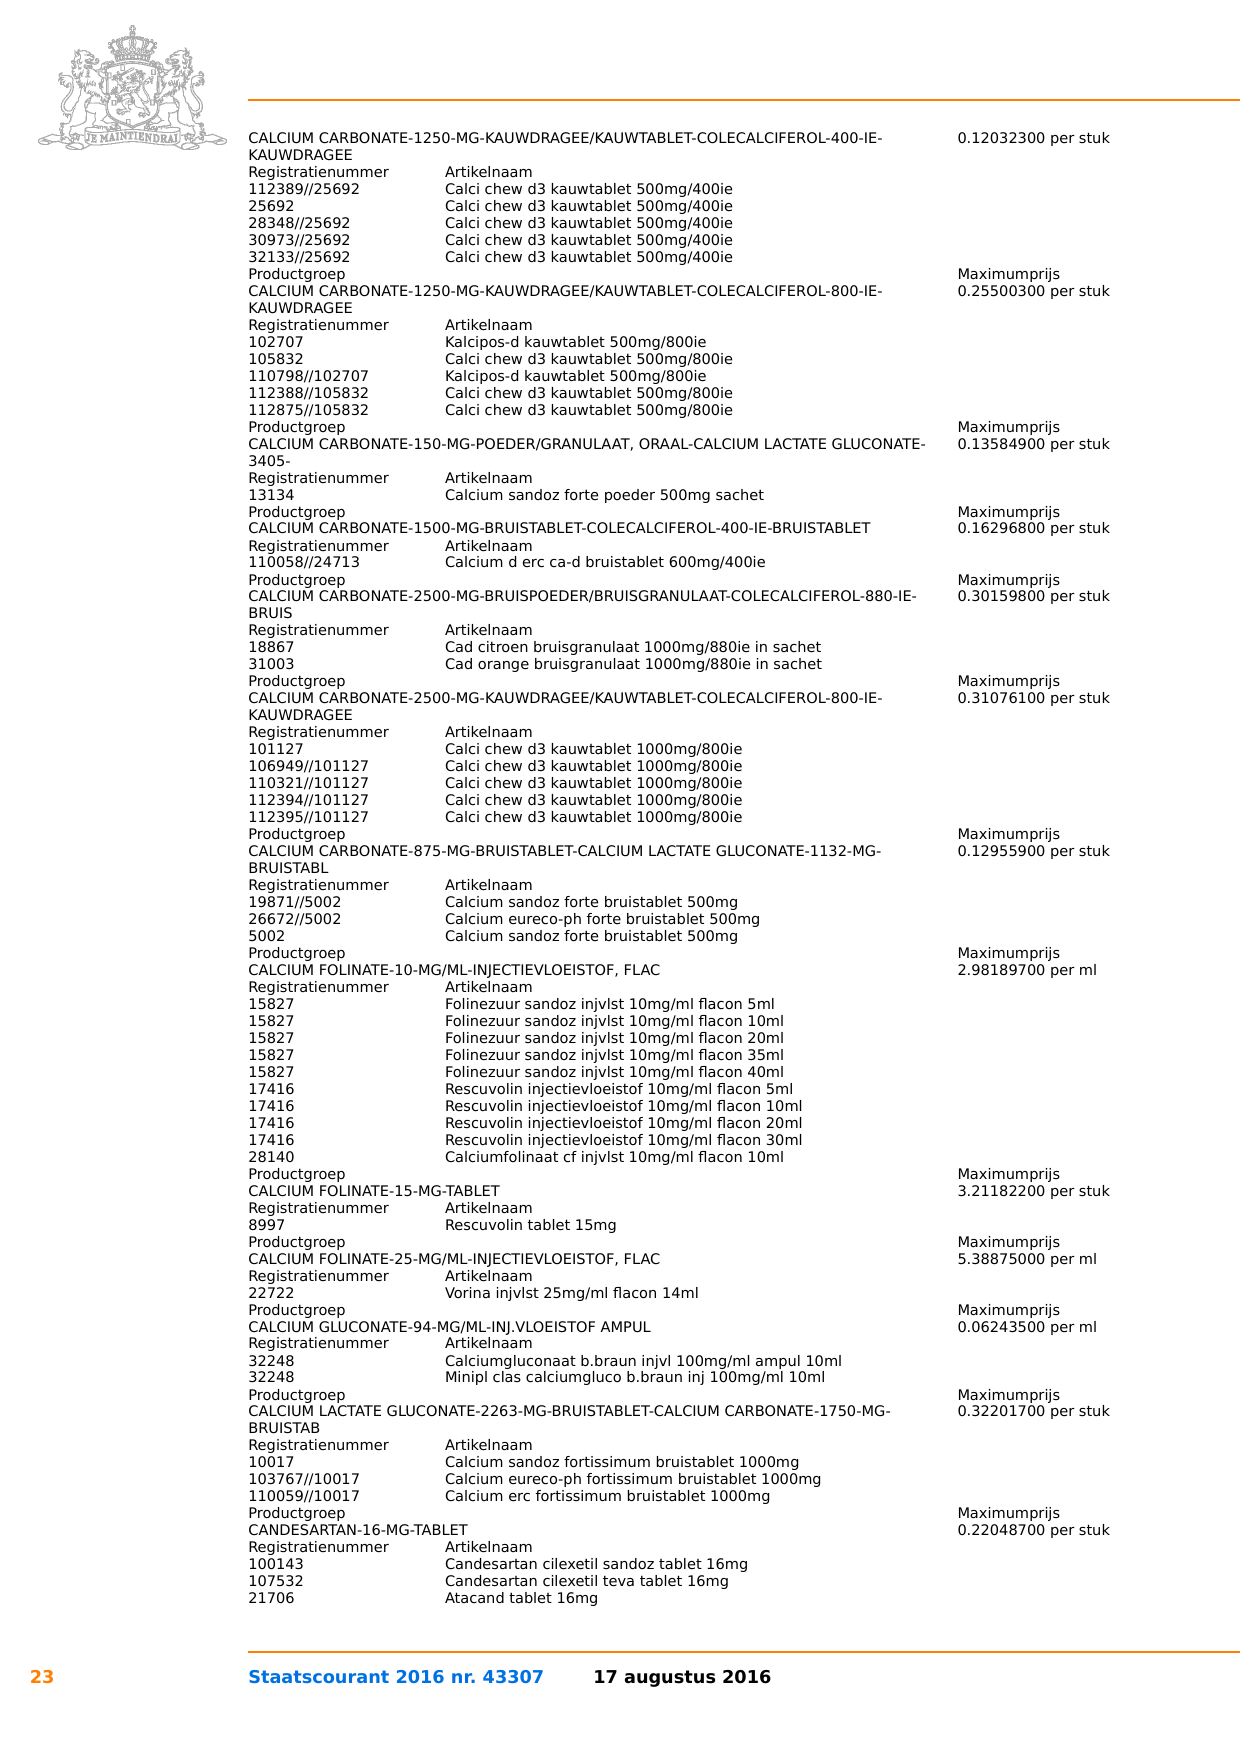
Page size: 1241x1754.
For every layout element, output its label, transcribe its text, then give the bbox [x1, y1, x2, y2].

table_cell Minipl clas calciumgluco b.braun inj 100mg/ml 10ml [439, 1369, 951, 1386]
table_cell Maximumprijs [951, 266, 1163, 283]
table_cell CALCIUM CARBONATE-875-MG-BRUISTABLET-CALCIUM LACTATE GLUCONATE-1132-MG-BRUISTABL [248, 843, 951, 877]
table_cell CANDESARTAN-16-MG-TABLET [248, 1522, 951, 1539]
table_cell Productgroep [248, 826, 439, 843]
table_cell Artikelnaam [439, 164, 951, 181]
table_cell [951, 622, 1163, 639]
table_cell [439, 1505, 951, 1522]
table_cell 15827 [248, 1064, 439, 1081]
table_cell [439, 1166, 951, 1183]
table_cell Artikelnaam [439, 877, 951, 894]
table_cell 32248 [248, 1369, 439, 1386]
table_cell CALCIUM FOLINATE-25-MG/ML-INJECTIEVLOEISTOF, FLAC [248, 1251, 951, 1267]
table_cell [951, 1064, 1163, 1081]
table_cell Calcium eureco-ph fortissimum bruistablet 1000mg [439, 1471, 951, 1488]
table_cell [951, 1013, 1163, 1030]
table_cell 32133//25692 [248, 249, 439, 266]
table_cell Artikelnaam [439, 1437, 951, 1454]
table_cell Productgroep [248, 504, 439, 520]
table_cell Registratienummer [248, 1539, 439, 1556]
table_cell [439, 1386, 951, 1403]
table_cell [439, 673, 951, 690]
table_cell 0.13584900 per stuk [951, 436, 1163, 469]
table_cell 3.21182200 per stuk [951, 1183, 1163, 1199]
table_cell 0.22048700 per stuk [951, 1522, 1163, 1539]
table_cell Folinezuur sandoz injvlst 10mg/ml flacon 40ml [439, 1064, 951, 1081]
table_cell [951, 1335, 1163, 1352]
table_cell [951, 1539, 1163, 1556]
table_cell Registratienummer [248, 979, 439, 996]
table_cell Productgroep [248, 571, 439, 588]
table_cell 112389//25692 [248, 181, 439, 198]
table_cell CALCIUM FOLINATE-10-MG/ML-INJECTIEVLOEISTOF, FLAC [248, 962, 951, 979]
table_cell [951, 470, 1163, 486]
table_cell Registratienummer [248, 622, 439, 639]
table_cell Artikelnaam [439, 1200, 951, 1217]
table_cell Registratienummer [248, 164, 439, 181]
table_cell 110059//10017 [248, 1488, 439, 1505]
table_cell CALCIUM CARBONATE-1500-MG-BRUISTABLET-COLECALCIFEROL-400-IE-BRUISTABLET [248, 520, 951, 537]
table_cell Candesartan cilexetil sandoz tablet 16mg [439, 1556, 951, 1573]
table_cell 0.31076100 per stuk [951, 690, 1163, 724]
table_cell 26672//5002 [248, 911, 439, 928]
table_cell [951, 911, 1163, 928]
table_cell Calci chew d3 kauwtablet 500mg/800ie [439, 402, 951, 418]
table_cell 112395//101127 [248, 809, 439, 826]
table_cell Productgroep [248, 419, 439, 436]
table_cell 100143 [248, 1556, 439, 1573]
table_cell [951, 1115, 1163, 1132]
table_cell 31003 [248, 656, 439, 673]
table_cell 0.06243500 per ml [951, 1319, 1163, 1335]
table_cell Rescuvolin tablet 15mg [439, 1217, 951, 1233]
table_cell Vorina injvlst 25mg/ml flacon 14ml [439, 1285, 951, 1301]
table_cell [951, 1132, 1163, 1149]
table_cell Kalcipos-d kauwtablet 500mg/800ie [439, 334, 951, 351]
table_cell [951, 809, 1163, 826]
table_cell Calcium erc fortissimum bruistablet 1000mg [439, 1488, 951, 1505]
table_cell [951, 1369, 1163, 1386]
table_cell 103767//10017 [248, 1471, 439, 1488]
table_cell Calci chew d3 kauwtablet 500mg/800ie [439, 351, 951, 368]
table_cell 107532 [248, 1573, 439, 1590]
table_cell 10017 [248, 1454, 439, 1471]
table_cell [951, 792, 1163, 809]
table_cell Maximumprijs [951, 1166, 1163, 1183]
table_cell Folinezuur sandoz injvlst 10mg/ml flacon 35ml [439, 1047, 951, 1064]
table_cell Registratienummer [248, 538, 439, 554]
table_cell [951, 1030, 1163, 1047]
table_cell Calci chew d3 kauwtablet 500mg/400ie [439, 232, 951, 249]
table_cell [439, 826, 951, 843]
table_cell [951, 894, 1163, 911]
table_cell 101127 [248, 741, 439, 758]
table_cell 30973//25692 [248, 232, 439, 249]
table_cell [439, 1234, 951, 1251]
table_cell Maximumprijs [951, 504, 1163, 520]
table_cell Productgroep [248, 1301, 439, 1318]
table_cell Calcium sandoz forte bruistablet 500mg [439, 894, 951, 911]
table_cell [951, 1285, 1163, 1301]
table_cell Productgroep [248, 1166, 439, 1183]
table_cell 28348//25692 [248, 215, 439, 232]
table_cell [951, 996, 1163, 1013]
table_cell [951, 1098, 1163, 1115]
table_cell [951, 232, 1163, 249]
table_cell [951, 402, 1163, 418]
picture [38, 25, 227, 150]
table_cell CALCIUM GLUCONATE-94-MG/ML-INJ.VLOEISTOF AMPUL [248, 1319, 951, 1335]
table_cell [951, 368, 1163, 384]
table_cell 15827 [248, 1047, 439, 1064]
table_cell Artikelnaam [439, 979, 951, 996]
table_cell Registratienummer [248, 1437, 439, 1454]
table_cell [951, 1081, 1163, 1098]
table_cell [951, 334, 1163, 351]
table_cell [951, 198, 1163, 215]
table_cell Productgroep [248, 266, 439, 283]
table_cell Candesartan cilexetil teva tablet 16mg [439, 1573, 951, 1590]
table_cell 0.12032300 per stuk [951, 130, 1163, 164]
table_cell Rescuvolin injectievloeistof 10mg/ml flacon 20ml [439, 1115, 951, 1132]
table_cell [951, 317, 1163, 334]
table_cell [951, 1471, 1163, 1488]
table_cell 17416 [248, 1098, 439, 1115]
table_cell [951, 1573, 1163, 1590]
table_cell CALCIUM CARBONATE-1250-MG-KAUWDRAGEE/KAUWTABLET-COLECALCIFEROL-400-IE-KAUWDRAGEE [248, 130, 951, 164]
table_cell [951, 1454, 1163, 1471]
table_cell [951, 249, 1163, 266]
table_cell Artikelnaam [439, 317, 951, 334]
table_cell 28140 [248, 1149, 439, 1166]
table_cell 17416 [248, 1115, 439, 1132]
table_cell [951, 1047, 1163, 1064]
table_cell 110058//24713 [248, 554, 439, 571]
table_cell [439, 266, 951, 283]
table_cell 17416 [248, 1081, 439, 1098]
table_cell 0.12955900 per stuk [951, 843, 1163, 877]
table_cell [951, 1590, 1163, 1607]
table_cell Calcium sandoz forte bruistablet 500mg [439, 928, 951, 945]
table_cell [951, 1488, 1163, 1505]
table_cell CALCIUM FOLINATE-15-MG-TABLET [248, 1183, 951, 1199]
table_cell [951, 1200, 1163, 1217]
table_cell Productgroep [248, 945, 439, 962]
table_cell [951, 724, 1163, 741]
table_cell Calciumfolinaat cf injvlst 10mg/ml flacon 10ml [439, 1149, 951, 1166]
table_cell [951, 181, 1163, 198]
table_cell Registratienummer [248, 1268, 439, 1284]
table_cell 32248 [248, 1353, 439, 1369]
table_cell Cad citroen bruisgranulaat 1000mg/880ie in sachet [439, 639, 951, 656]
table_cell [951, 351, 1163, 368]
table_cell [951, 758, 1163, 775]
table_cell 19871//5002 [248, 894, 439, 911]
table_cell CALCIUM CARBONATE-1250-MG-KAUWDRAGEE/KAUWTABLET-COLECALCIFEROL-800-IE-KAUWDRAGEE [248, 283, 951, 317]
table_cell 112388//105832 [248, 385, 439, 402]
table_cell Calci chew d3 kauwtablet 500mg/400ie [439, 181, 951, 198]
table_cell Productgroep [248, 1505, 439, 1522]
table_cell [951, 741, 1163, 758]
table_cell Rescuvolin injectievloeistof 10mg/ml flacon 10ml [439, 1098, 951, 1115]
table_cell 18867 [248, 639, 439, 656]
table_cell Maximumprijs [951, 945, 1163, 962]
table_cell Maximumprijs [951, 673, 1163, 690]
table_cell 112394//101127 [248, 792, 439, 809]
table_cell Artikelnaam [439, 1335, 951, 1352]
table_cell [951, 877, 1163, 894]
table_cell 15827 [248, 1013, 439, 1030]
table_cell Folinezuur sandoz injvlst 10mg/ml flacon 10ml [439, 1013, 951, 1030]
table_cell 21706 [248, 1590, 439, 1607]
table_cell [439, 504, 951, 520]
table_cell Registratienummer [248, 470, 439, 486]
table_cell Artikelnaam [439, 538, 951, 554]
table_cell Productgroep [248, 1234, 439, 1251]
table_cell [951, 538, 1163, 554]
table_cell Registratienummer [248, 877, 439, 894]
table_cell [951, 215, 1163, 232]
table_cell Maximumprijs [951, 826, 1163, 843]
table_cell Maximumprijs [951, 1234, 1163, 1251]
table_cell Calci chew d3 kauwtablet 500mg/400ie [439, 215, 951, 232]
table_cell Maximumprijs [951, 571, 1163, 588]
table_cell Calcium sandoz forte poeder 500mg sachet [439, 486, 951, 503]
table_cell 5002 [248, 928, 439, 945]
table_cell Registratienummer [248, 317, 439, 334]
table_cell [951, 385, 1163, 402]
table_cell Maximumprijs [951, 419, 1163, 436]
table_cell [951, 1353, 1163, 1369]
table_cell 2.98189700 per ml [951, 962, 1163, 979]
table_cell Calci chew d3 kauwtablet 1000mg/800ie [439, 775, 951, 792]
table_cell Registratienummer [248, 1200, 439, 1217]
table_cell [439, 1301, 951, 1318]
table_cell Calciumgluconaat b.braun injvl 100mg/ml ampul 10ml [439, 1353, 951, 1369]
table_cell [439, 571, 951, 588]
table_cell 13134 [248, 486, 439, 503]
table_cell [951, 164, 1163, 181]
table_cell Folinezuur sandoz injvlst 10mg/ml flacon 20ml [439, 1030, 951, 1047]
table_cell Calci chew d3 kauwtablet 1000mg/800ie [439, 792, 951, 809]
table_cell 15827 [248, 996, 439, 1013]
table_cell Productgroep [248, 673, 439, 690]
table_cell Calcium sandoz fortissimum bruistablet 1000mg [439, 1454, 951, 1471]
table_cell Registratienummer [248, 1335, 439, 1352]
table_cell [951, 639, 1163, 656]
table_cell Artikelnaam [439, 622, 951, 639]
table_cell 15827 [248, 1030, 439, 1047]
table_cell [951, 486, 1163, 503]
table_cell Artikelnaam [439, 470, 951, 486]
table_cell Folinezuur sandoz injvlst 10mg/ml flacon 5ml [439, 996, 951, 1013]
table_cell Calci chew d3 kauwtablet 500mg/400ie [439, 249, 951, 266]
table_cell CALCIUM LACTATE GLUCONATE-2263-MG-BRUISTABLET-CALCIUM CARBONATE-1750-MG-BRUISTAB [248, 1403, 951, 1437]
table_cell [951, 1268, 1163, 1284]
table_cell 106949//101127 [248, 758, 439, 775]
table_cell Kalcipos-d kauwtablet 500mg/800ie [439, 368, 951, 384]
table_cell 17416 [248, 1132, 439, 1149]
table_cell 105832 [248, 351, 439, 368]
table_cell [951, 1149, 1163, 1166]
table_cell Calcium eureco-ph forte bruistablet 500mg [439, 911, 951, 928]
table_cell CALCIUM CARBONATE-2500-MG-BRUISPOEDER/BRUISGRANULAAT-COLECALCIFEROL-880-IE-BRUIS [248, 588, 951, 622]
table_cell Cad orange bruisgranulaat 1000mg/880ie in sachet [439, 656, 951, 673]
table_cell Rescuvolin injectievloeistof 10mg/ml flacon 5ml [439, 1081, 951, 1098]
table_cell 0.30159800 per stuk [951, 588, 1163, 622]
table_cell Atacand tablet 16mg [439, 1590, 951, 1607]
table_cell Registratienummer [248, 724, 439, 741]
table_cell Productgroep [248, 1386, 439, 1403]
table_cell [951, 1556, 1163, 1573]
table_cell 0.32201700 per stuk [951, 1403, 1163, 1437]
table_cell 110798//102707 [248, 368, 439, 384]
table_cell Maximumprijs [951, 1301, 1163, 1318]
table_cell [439, 945, 951, 962]
table_cell Calci chew d3 kauwtablet 1000mg/800ie [439, 741, 951, 758]
table_cell [951, 928, 1163, 945]
table_cell [951, 1217, 1163, 1233]
table_cell 0.25500300 per stuk [951, 283, 1163, 317]
table_cell Calci chew d3 kauwtablet 1000mg/800ie [439, 758, 951, 775]
table_cell CALCIUM CARBONATE-2500-MG-KAUWDRAGEE/KAUWTABLET-COLECALCIFEROL-800-IE-KAUWDRAGEE [248, 690, 951, 724]
table_cell Calcium d erc ca-d bruistablet 600mg/400ie [439, 554, 951, 571]
table_cell CALCIUM CARBONATE-150-MG-POEDER/GRANULAAT, ORAAL-CALCIUM LACTATE GLUCONATE-3405- [248, 436, 951, 469]
table_cell 8997 [248, 1217, 439, 1233]
table_cell [439, 419, 951, 436]
table_cell 112875//105832 [248, 402, 439, 418]
table_cell Maximumprijs [951, 1505, 1163, 1522]
table_cell 102707 [248, 334, 439, 351]
table_cell [951, 1437, 1163, 1454]
table_cell 25692 [248, 198, 439, 215]
table_cell 22722 [248, 1285, 439, 1301]
table_cell Calci chew d3 kauwtablet 500mg/800ie [439, 385, 951, 402]
table_cell 0.16296800 per stuk [951, 520, 1163, 537]
table_cell [951, 979, 1163, 996]
table_cell Calci chew d3 kauwtablet 500mg/400ie [439, 198, 951, 215]
table_cell [951, 775, 1163, 792]
table_cell 5.38875000 per ml [951, 1251, 1163, 1267]
table_cell Calci chew d3 kauwtablet 1000mg/800ie [439, 809, 951, 826]
table_cell [951, 554, 1163, 571]
table_cell Artikelnaam [439, 1539, 951, 1556]
table_cell Maximumprijs [951, 1386, 1163, 1403]
table_cell [951, 656, 1163, 673]
table_cell Rescuvolin injectievloeistof 10mg/ml flacon 30ml [439, 1132, 951, 1149]
table_cell Artikelnaam [439, 1268, 951, 1284]
table_cell 110321//101127 [248, 775, 439, 792]
table_cell Artikelnaam [439, 724, 951, 741]
